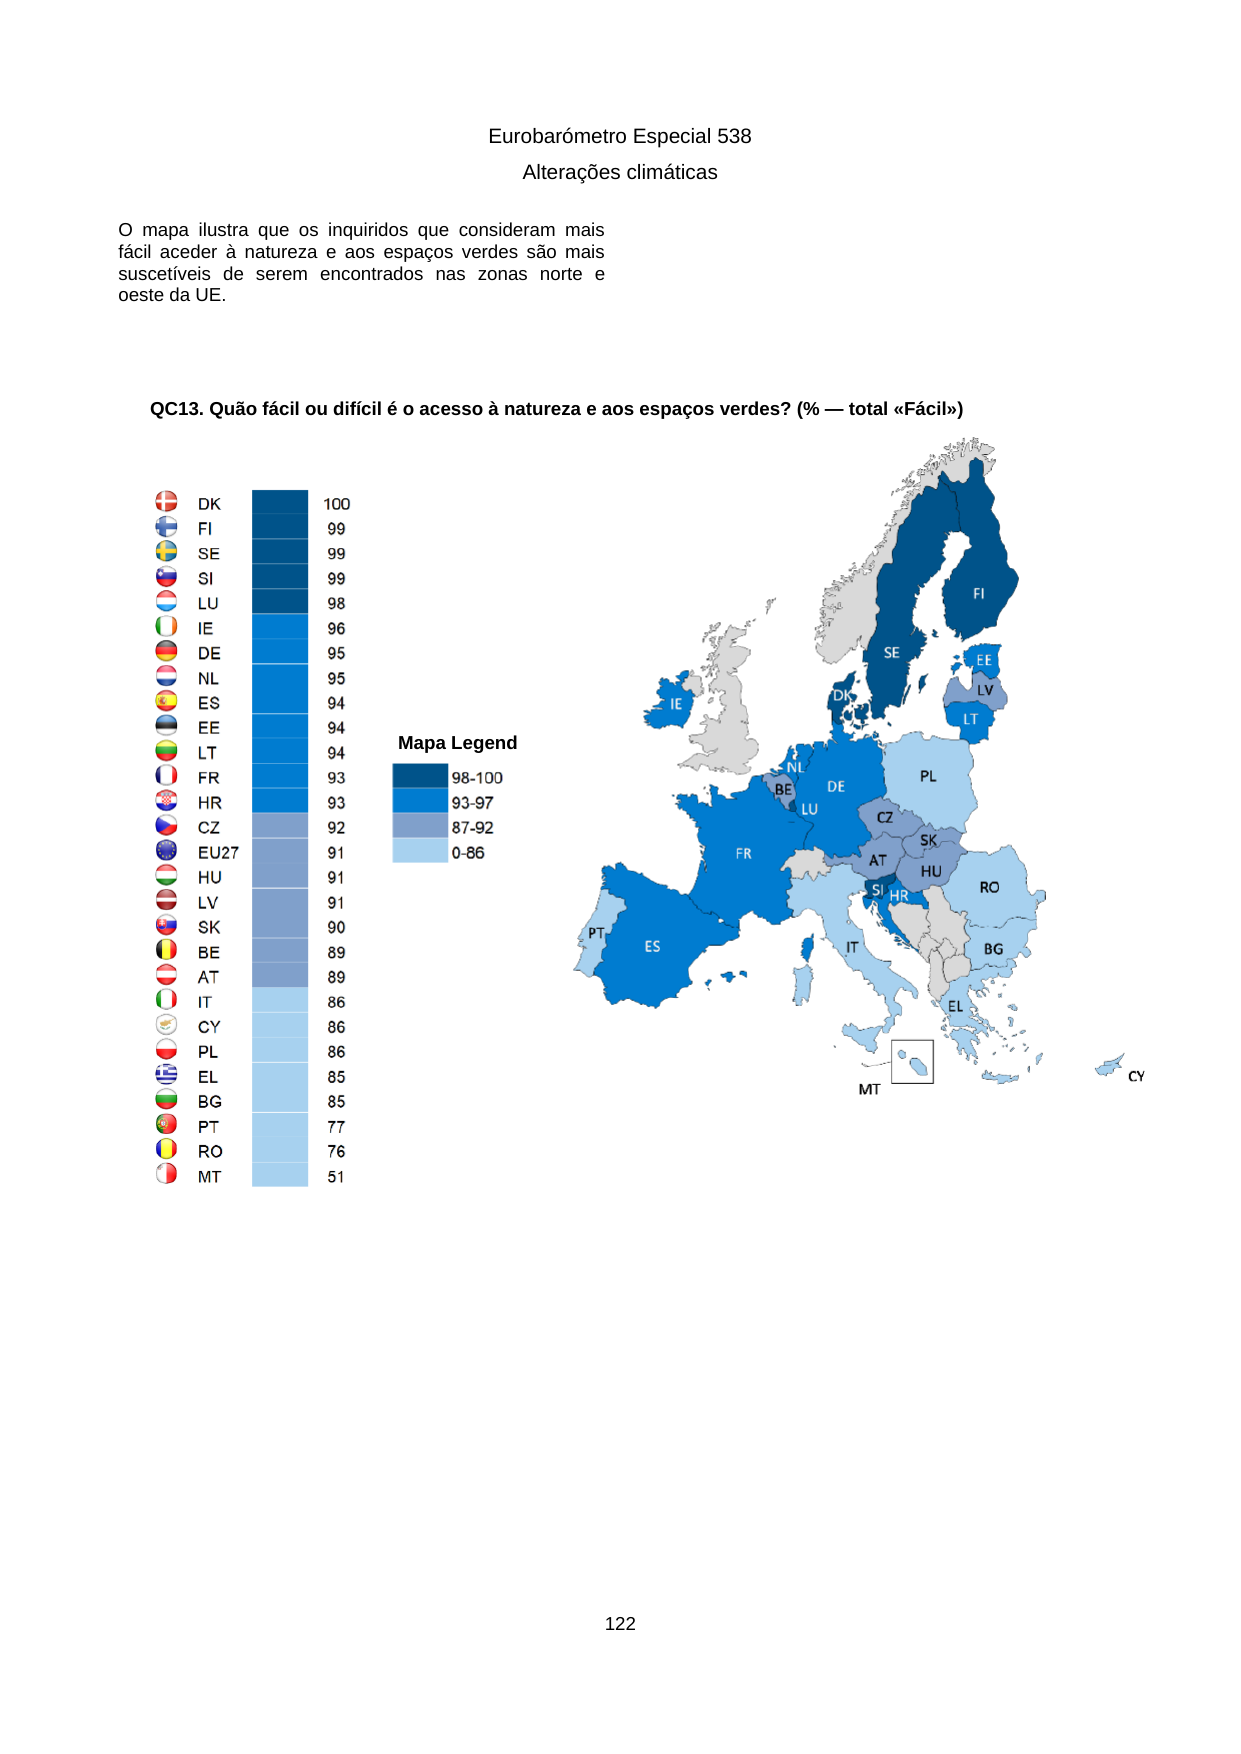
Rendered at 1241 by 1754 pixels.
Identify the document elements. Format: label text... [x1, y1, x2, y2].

picture [118, 422, 1153, 1192]
text O mapa ilustra que os inquiridos que consideram mais fácil aceder à natureza e aos espaços verdes são mais suscetíveis de serem encontrados nas zonas norte e oeste da UE. [118, 219, 605, 306]
